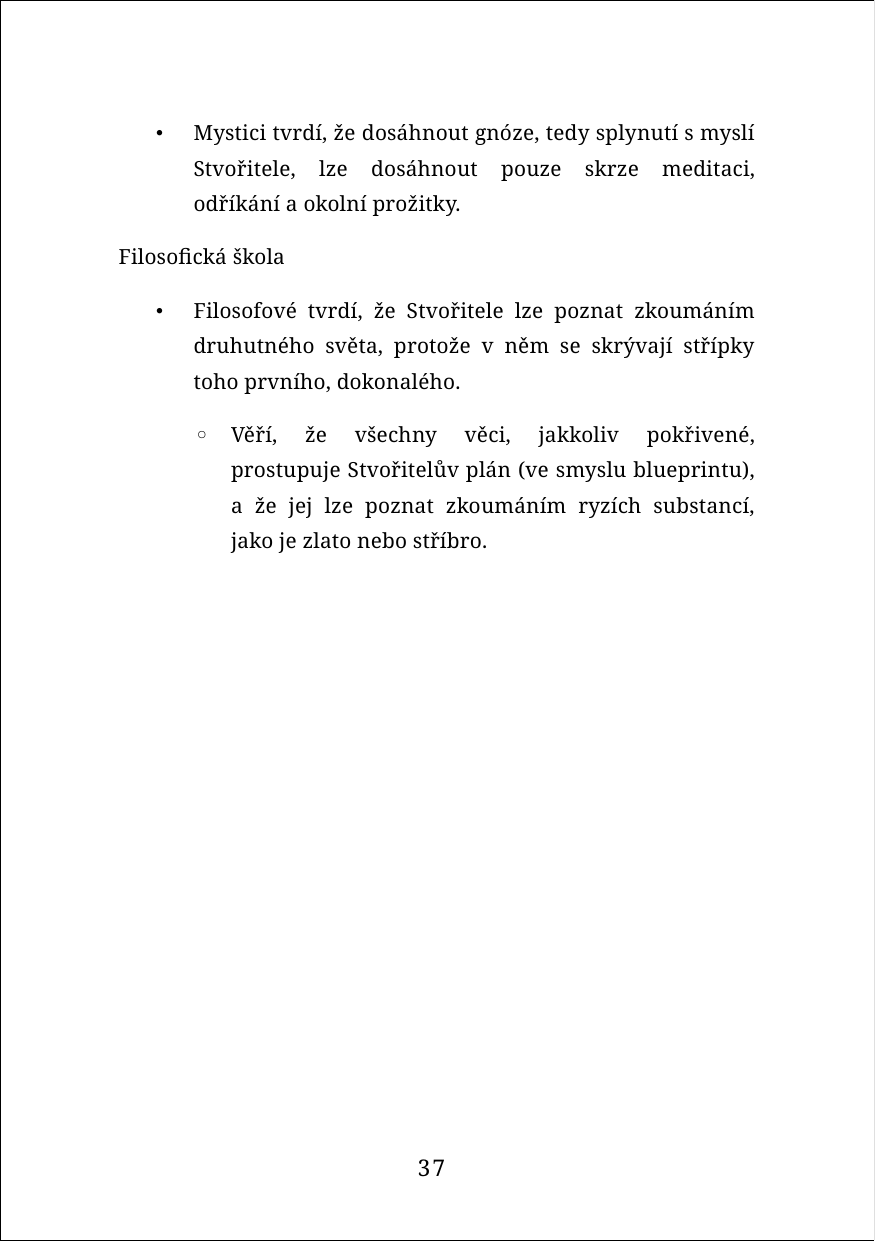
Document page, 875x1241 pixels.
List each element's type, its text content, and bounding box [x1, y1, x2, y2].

list Věří, že všechny věci, jakkoliv pokřivené, prostupuje Stvořitelův plán (ve smyslu blueprintu), a že jej lze poznat zkoumáním ryzích substancí, jako je zlato nebo stříbro. [193, 420, 756, 555]
list Mystici tvrdí, že dosáhnout gnóze, tedy splynutí s myslí Stvořitele, lze dosáhnout pouze skrze meditaci, odříkání a okolní prožitky. [156, 118, 756, 218]
text Filosofická škola [118, 242, 756, 271]
list Filosofové tvrdí, že Stvořitele lze poznat zkoumáním druhutného světa, protože v něm se skrývají střípky toho prvního, dokonalého. [156, 296, 756, 395]
